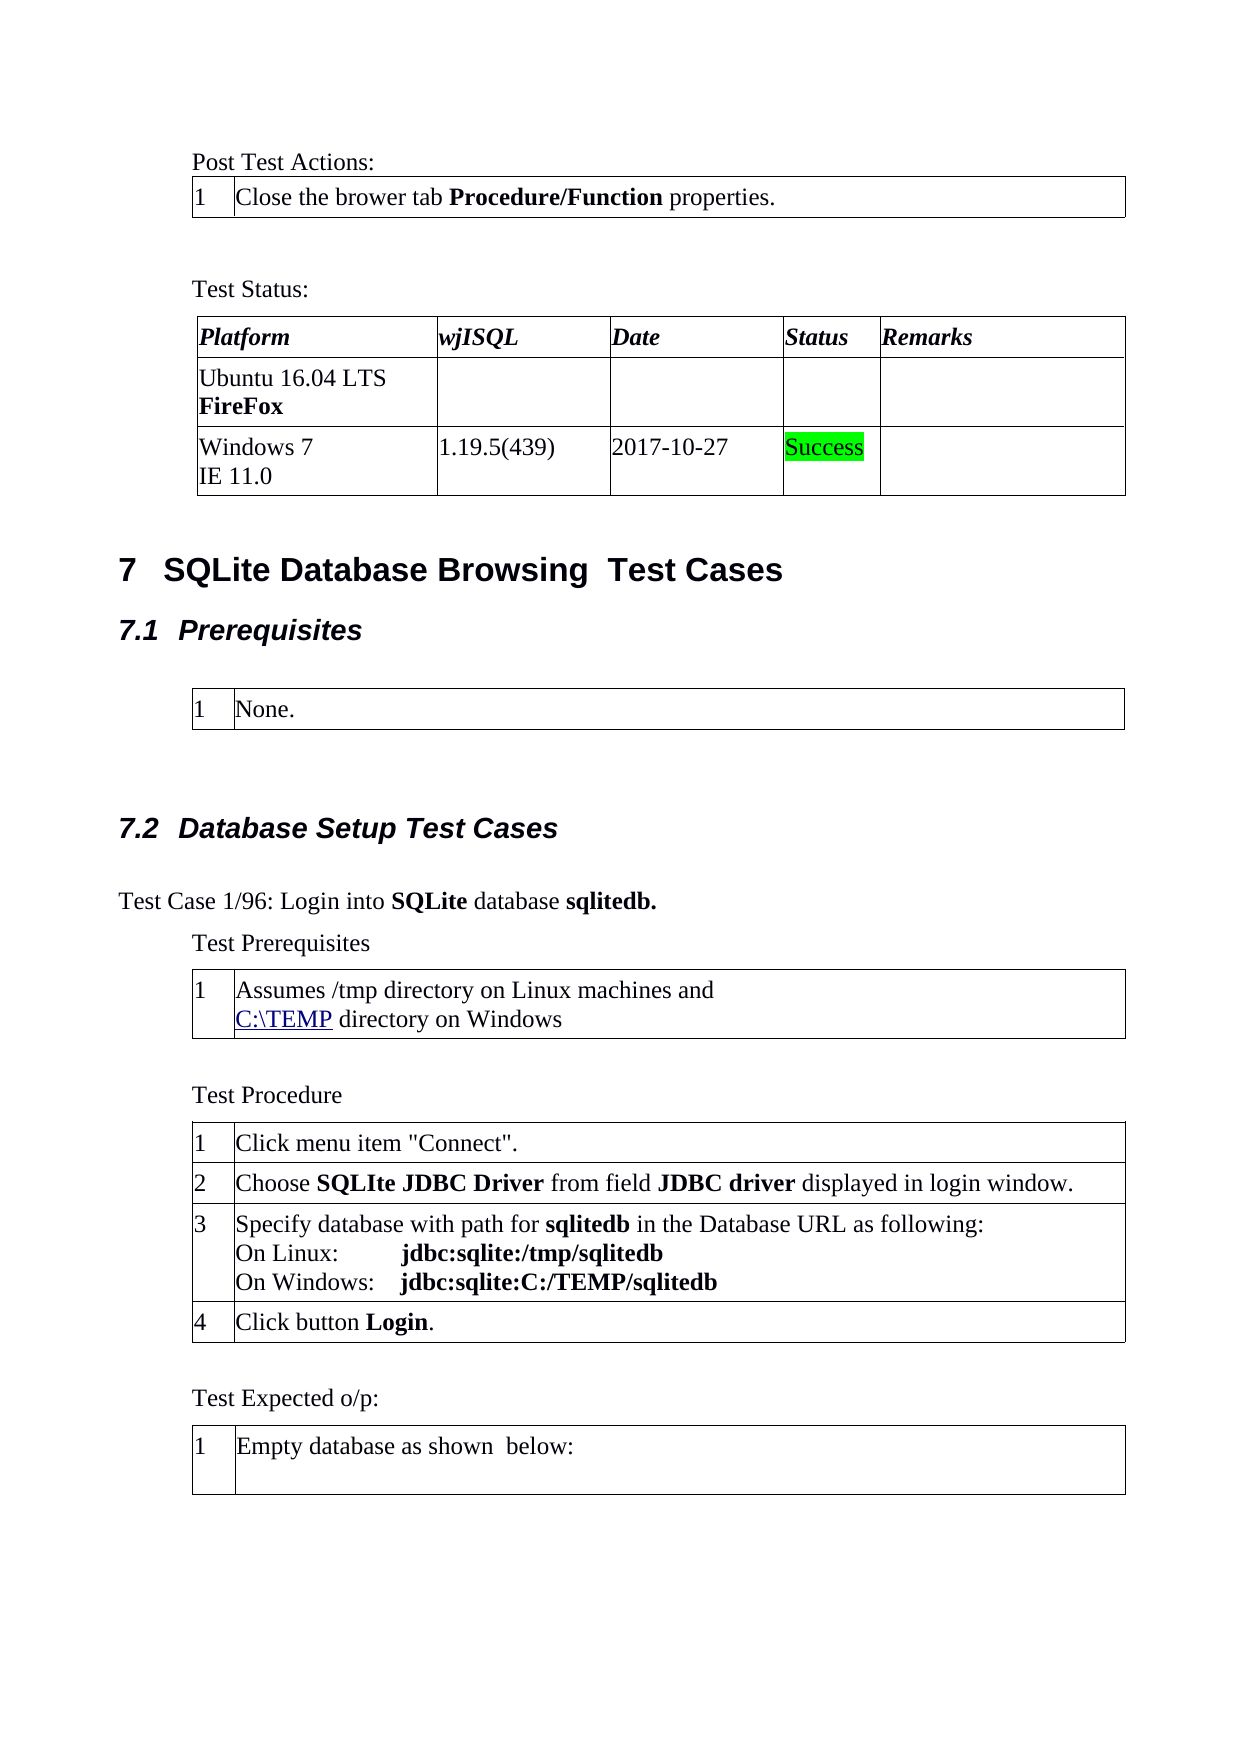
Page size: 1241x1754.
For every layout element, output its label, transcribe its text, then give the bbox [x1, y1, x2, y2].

table_cell Click button Login. [235, 1302, 1125, 1342]
subtitle Prerequisites [118, 613, 1122, 647]
table_cell [784, 358, 880, 426]
subtitle SQLite Database Browsing Test Cases [118, 549, 1122, 588]
table_cell [881, 426, 1125, 495]
table_header 1 [193, 1123, 234, 1162]
table_cell Ubuntu 16.04 LTS FireFox [198, 358, 437, 426]
table_cell Choose SQLIte JDBC Driver from field JDBC driver displayed in login window. [235, 1163, 1125, 1203]
table_cell [438, 358, 610, 426]
table_cell [881, 356, 1125, 426]
text Post Test Actions: [118, 147, 1122, 176]
table_header None. [235, 689, 1124, 728]
text Test Status: [118, 274, 1122, 303]
table_cell 4 [193, 1302, 234, 1342]
text Test Case 1/96: Login into SQLite database sqlitedb. [118, 886, 1122, 915]
table_header Platform [198, 317, 437, 356]
table_cell 3 [193, 1204, 234, 1301]
table_cell 1.19.5(439) [438, 427, 610, 495]
table_header 1 [193, 1426, 235, 1494]
text Test Expected o/p: [118, 1383, 1122, 1412]
table_header Remarks [881, 317, 1125, 356]
table_cell [611, 358, 783, 426]
text Test Procedure [118, 1080, 1122, 1109]
text Test Prerequisites [118, 928, 1122, 956]
table_cell Success [784, 427, 880, 495]
table_header Status [784, 317, 880, 356]
table_cell 2017-10-27 [611, 427, 783, 495]
table_cell Windows 7 IE 11.0 [198, 427, 437, 495]
table_header wjISQL [438, 317, 610, 356]
table_cell 2 [193, 1163, 234, 1203]
subtitle Database Setup Test Cases [118, 812, 1122, 845]
table_header 1 [193, 689, 234, 728]
table_header Assumes /tmp directory on Linux machines and C:\TEMP directory on Windows [235, 970, 1125, 1038]
table_header Empty database as shown below: [236, 1426, 1125, 1494]
table_header Click menu item "Connect". [235, 1123, 1125, 1162]
table_header 1 [193, 970, 234, 1038]
table_header 1 [193, 177, 234, 216]
table_header Close the brower tab Procedure/Function properties. [235, 177, 1125, 216]
table_header Date [611, 317, 783, 356]
table_cell Specify database with path for sqlitedb in the Database URL as following: On Linux: jdbc:sqlite:/tmp/sqlitedb On Windows: jdbc:sqlite:C:/TEMP/sqlitedb [235, 1204, 1125, 1301]
